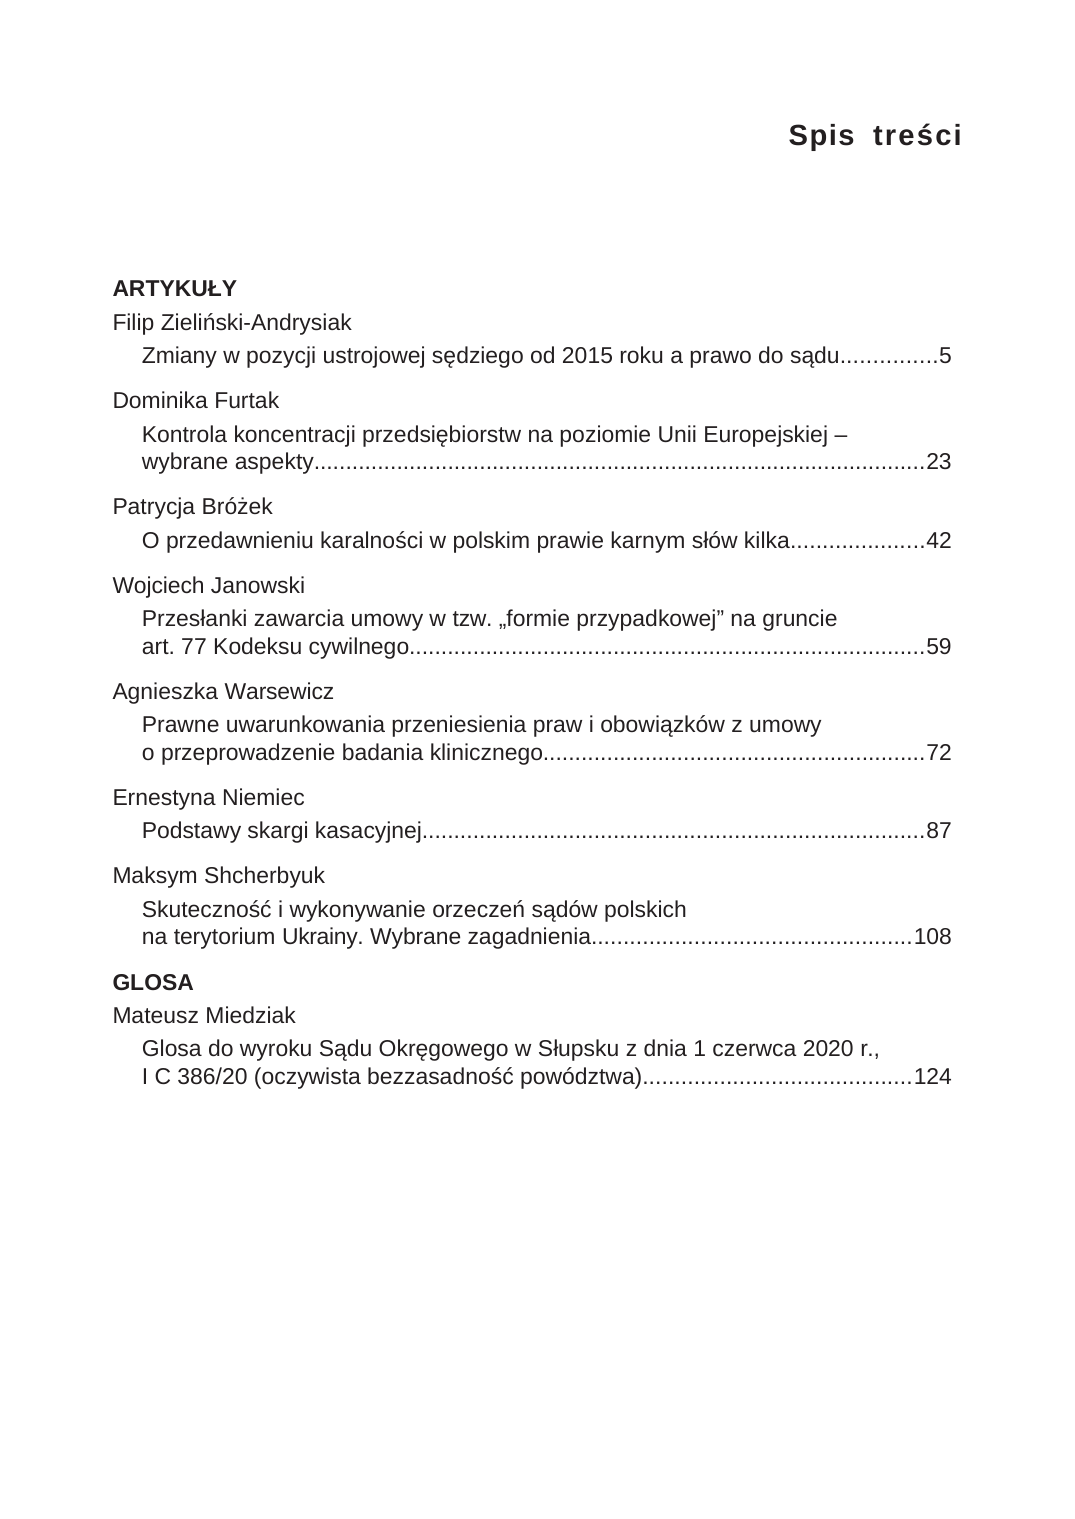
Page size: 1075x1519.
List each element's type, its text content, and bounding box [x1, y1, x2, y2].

text I C 386/20 (oczywista bezzasadność powództwa) 124 [142, 1063, 954, 1089]
text GLOSA [112, 968, 954, 995]
text Agnieszka Warsewicz [112, 678, 954, 704]
text O przedawnieniu karalności w polskim prawie karnym słów kilka 42 [142, 527, 954, 553]
text na terytorium Ukrainy. Wybrane zagadnienia 108 [142, 923, 954, 949]
text Spis treści [788, 119, 967, 151]
text Prawne uwarunkowania przeniesienia praw i obowiązków z umowy [142, 711, 954, 737]
text wybrane aspekty 23 [142, 448, 954, 474]
text Zmiany w pozycji ustrojowej sędziego od 2015 roku a prawo do sądu 5 [142, 342, 954, 368]
text ARTYKUŁY [112, 276, 954, 302]
text Maksym Shcherbyuk [112, 862, 954, 889]
text Wojciech Janowski [112, 572, 954, 598]
text art. 77 Kodeksu cywilnego 59 [142, 633, 954, 659]
text Patrycja Bróżek [112, 493, 954, 519]
text Glosa do wyroku Sądu Okręgowego w Słupsku z dnia 1 czerwca 2020 r., [142, 1035, 954, 1061]
text Przesłanki zawarcia umowy w tzw. „formie przypadkowej” na gruncie [142, 605, 954, 631]
text Kontrola koncentracji przedsiębiorstw na poziomie Unii Europejskiej – [142, 421, 954, 447]
text Skuteczność i wykonywanie orzeczeń sądów polskich [142, 896, 954, 922]
text Mateusz Miedziak [112, 1002, 954, 1028]
text Dominika Furtak [112, 387, 954, 413]
text Filip Zieliński-Andrysiak [112, 309, 954, 335]
text Podstawy skargi kasacyjnej 87 [142, 817, 954, 843]
text Ernestyna Niemiec [112, 784, 954, 810]
text o przeprowadzenie badania klinicznego 72 [142, 739, 954, 765]
